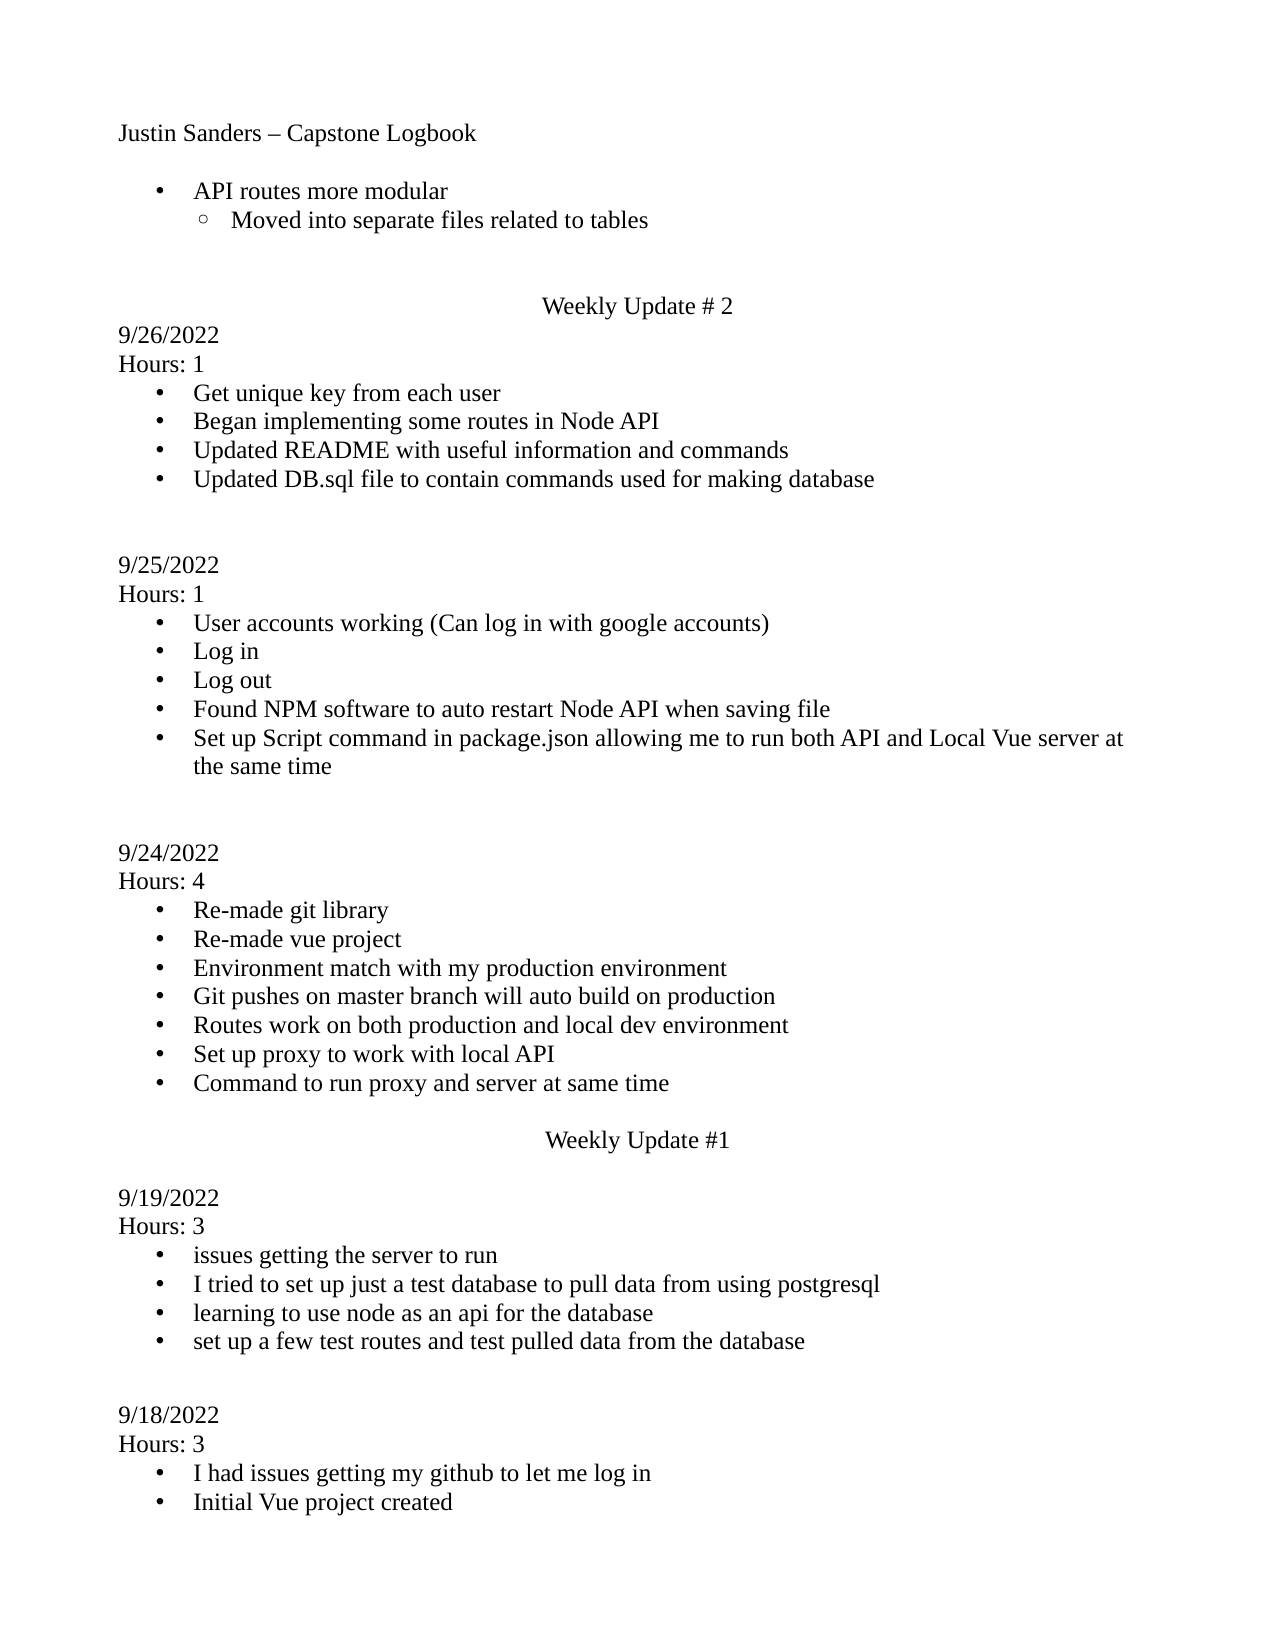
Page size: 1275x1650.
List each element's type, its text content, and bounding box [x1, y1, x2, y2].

list set up a few test routes and test pulled data from the database [156, 1326, 1157, 1355]
list Weekly Update #1 [118, 1125, 1157, 1154]
list 9/26/2022 [118, 320, 1157, 349]
list learning to use node as an api for the database [156, 1298, 1157, 1326]
list Set up proxy to work with local API [156, 1039, 1157, 1068]
list I tried to set up just a test database to pull data from using postgresql [156, 1269, 1157, 1298]
list API routes more modular [156, 176, 1157, 205]
list issues getting the server to run [156, 1240, 1157, 1269]
list 9/19/2022 [118, 1183, 1157, 1211]
list Moved into separate files related to tables [193, 205, 1157, 234]
list Environment match with my production environment [156, 953, 1157, 981]
list I had issues getting my github to let me log in [156, 1458, 1157, 1487]
list Weekly Update # 2 [118, 291, 1157, 320]
list Log out [156, 665, 1157, 694]
list Began implementing some routes in Node API [156, 406, 1157, 435]
text 9/18/2022 [118, 1401, 1157, 1429]
list Log in [156, 636, 1157, 665]
list Git pushes on master branch will auto build on production [156, 981, 1157, 1010]
list Found NPM software to auto restart Node API when saving file [156, 694, 1157, 723]
list Get unique key from each user [156, 378, 1157, 406]
list Updated README with useful information and commands [156, 435, 1157, 464]
list Initial Vue project created [156, 1487, 1157, 1516]
list 9/25/2022 [118, 550, 1157, 579]
list Hours: 3 [118, 1211, 1157, 1240]
list Set up Script command in package.json allowing me to run both API and Local Vue server at the same time [156, 723, 1157, 780]
text Hours: 3 [118, 1429, 1157, 1458]
list 9/24/2022 [118, 838, 1157, 866]
list Hours: 4 [118, 866, 1157, 895]
list Hours: 1 [118, 349, 1157, 378]
list Re-made git library [156, 895, 1157, 924]
list Re-made vue project [156, 924, 1157, 953]
list Routes work on both production and local dev environment [156, 1010, 1157, 1039]
list User accounts working (Can log in with google accounts) [156, 608, 1157, 636]
list Hours: 1 [118, 579, 1157, 608]
list Updated DB.sql file to contain commands used for making database [156, 464, 1157, 493]
list Command to run proxy and server at same time [156, 1068, 1157, 1096]
